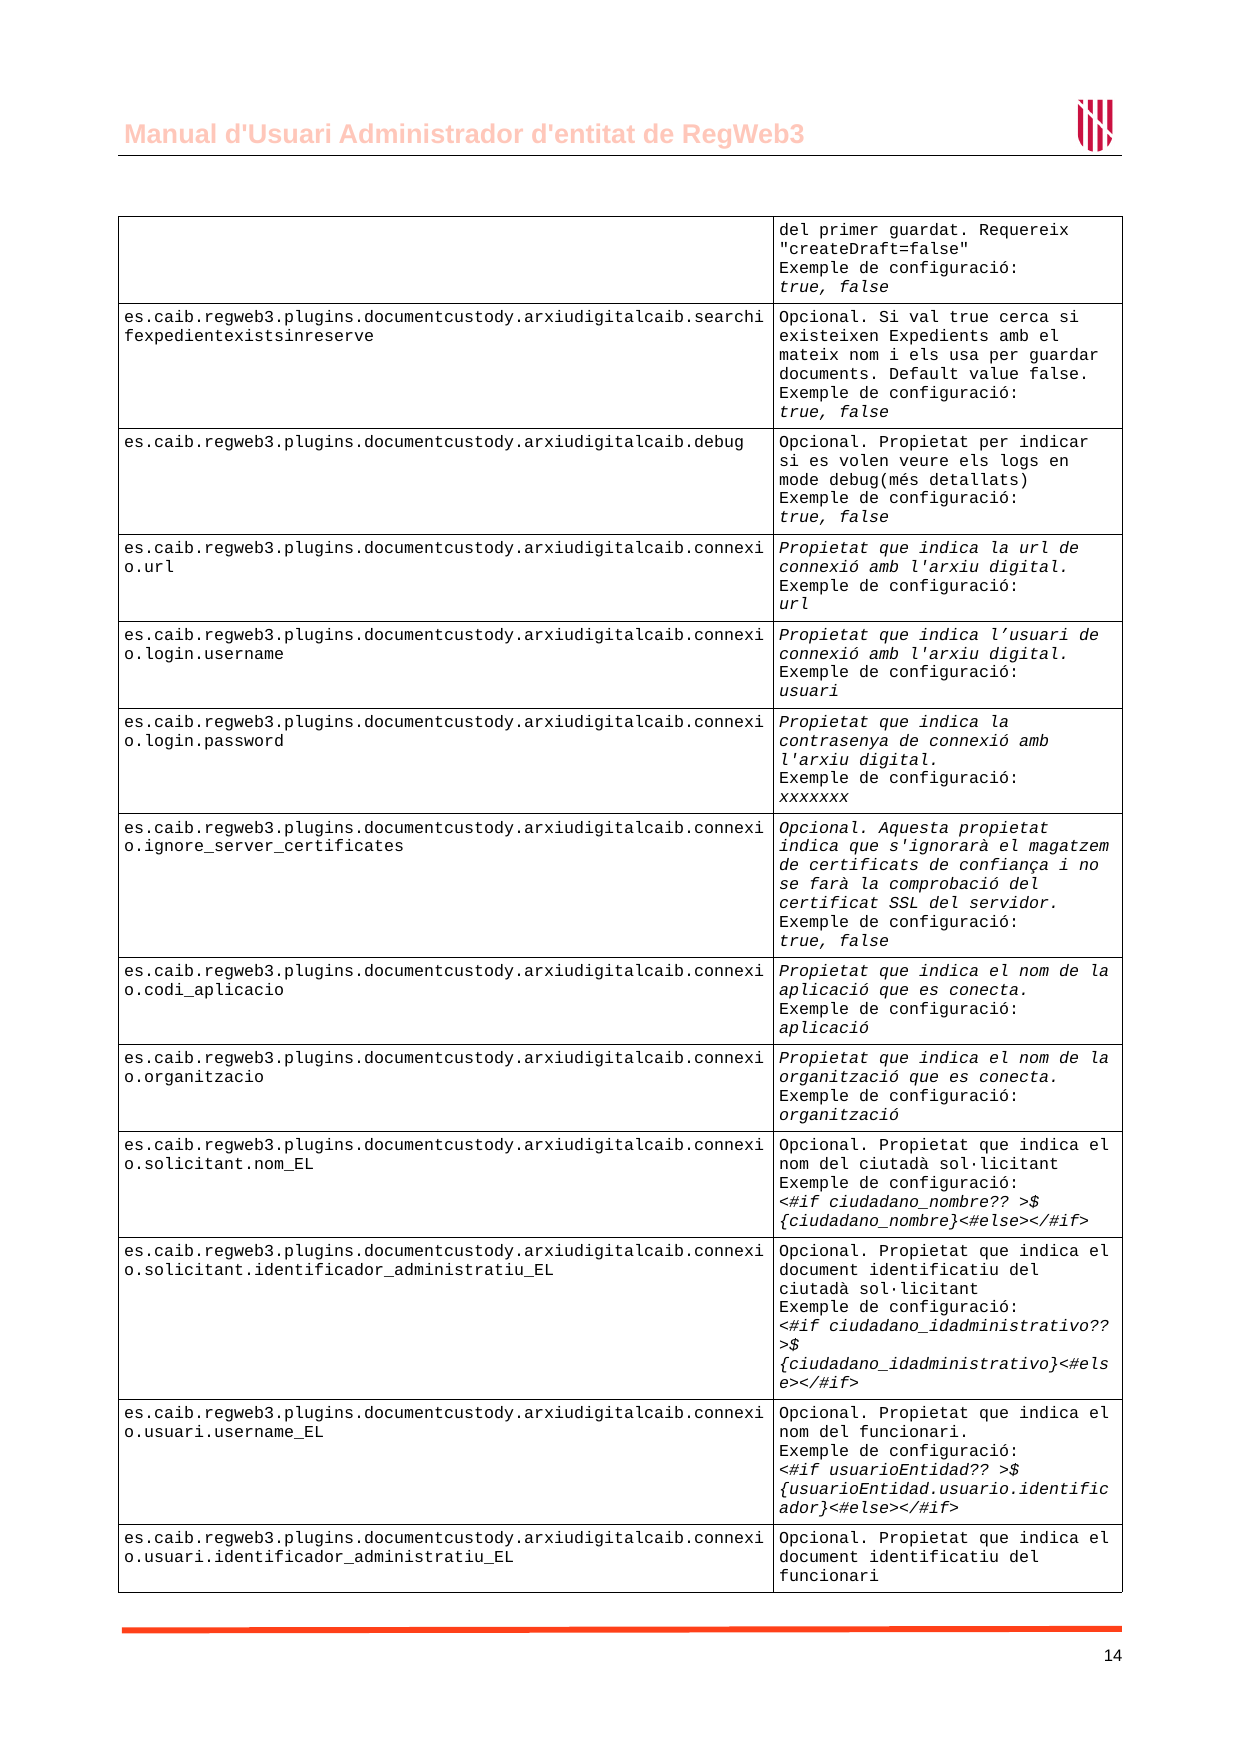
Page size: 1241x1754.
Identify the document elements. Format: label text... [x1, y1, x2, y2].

table_cell es.caib.regweb3.plugins.documentcustody.arxiudigitalcaib.connexio.ignore_server_certificates [119, 814, 773, 957]
table_cell es.caib.regweb3.plugins.documentcustody.arxiudigitalcaib.connexio.login.username [119, 622, 773, 707]
table_cell es.caib.regweb3.plugins.documentcustody.arxiudigitalcaib.connexio.login.password [119, 709, 773, 813]
table_cell [119, 217, 773, 303]
table_cell Opcional. Propietat que indica el document identificatiu del funcionari [774, 1525, 1122, 1592]
table_cell Propietat que indica el nom de la organització que es conecta. Exemple de configuració: organització [774, 1045, 1122, 1131]
table_cell es.caib.regweb3.plugins.documentcustody.arxiudigitalcaib.debug [119, 429, 773, 533]
table_cell es.caib.regweb3.plugins.documentcustody.arxiudigitalcaib.connexio.solicitant.identificador_administratiu_EL [119, 1238, 773, 1399]
picture [1075, 97, 1115, 153]
table_cell Opcional. Propietat que indica el nom del ciutadà sol·licitant Exemple de configuració: <#if ciudadano_nombre?? >${ciudadano_nombre}<#else></#if> [774, 1132, 1122, 1237]
table_cell es.caib.regweb3.plugins.documentcustody.arxiudigitalcaib.searchifexpedientexistsinreserve [119, 304, 773, 428]
table_cell Propietat que indica la contrasenya de connexió amb l'arxiu digital. Exemple de configuració: xxxxxxx [774, 709, 1122, 813]
table_cell Opcional. Propietat que indica el nom del funcionari. Exemple de configuració: <#if usuarioEntidad?? >${usuarioEntidad.usuario.identificador}<#else></#if> [774, 1400, 1122, 1524]
table_cell Opcional. Propietat que indica el document identificatiu del ciutadà sol·licitant Exemple de configuració: <#if ciudadano_idadministrativo?? >${ciudadano_idadministrativo}<#else></#if> [774, 1238, 1122, 1399]
table_cell del primer guardat. Requereix "createDraft=false" Exemple de configuració: true, false [774, 217, 1122, 303]
table_cell es.caib.regweb3.plugins.documentcustody.arxiudigitalcaib.connexio.solicitant.nom_EL [119, 1132, 773, 1237]
table_cell es.caib.regweb3.plugins.documentcustody.arxiudigitalcaib.connexio.organitzacio [119, 1045, 773, 1131]
table_cell Opcional. Aquesta propietat indica que s'ignorarà el magatzem de certificats de confiança i no se farà la comprobació del certificat SSL del servidor. Exemple de configuració: true, false [774, 814, 1122, 957]
table_cell Opcional. Propietat per indicar si es volen veure els logs en mode debug(més detallats) Exemple de configuració: true, false [774, 429, 1122, 533]
table_cell es.caib.regweb3.plugins.documentcustody.arxiudigitalcaib.connexio.usuari.identificador_administratiu_EL [119, 1525, 773, 1592]
table_cell es.caib.regweb3.plugins.documentcustody.arxiudigitalcaib.connexio.url [119, 535, 773, 621]
table_cell Propietat que indica l’usuari de connexió amb l'arxiu digital. Exemple de configuració: usuari [774, 622, 1122, 707]
table_cell Propietat que indica la url de connexió amb l'arxiu digital. Exemple de configuració: url [774, 535, 1122, 621]
table_cell es.caib.regweb3.plugins.documentcustody.arxiudigitalcaib.connexio.usuari.username_EL [119, 1400, 773, 1524]
table_cell Opcional. Si val true cerca si existeixen Expedients amb el mateix nom i els usa per guardar documents. Default value false. Exemple de configuració: true, false [774, 304, 1122, 428]
table_cell es.caib.regweb3.plugins.documentcustody.arxiudigitalcaib.connexio.codi_aplicacio [119, 958, 773, 1044]
table_cell Propietat que indica el nom de la aplicació que es conecta. Exemple de configuració: aplicació [774, 958, 1122, 1044]
